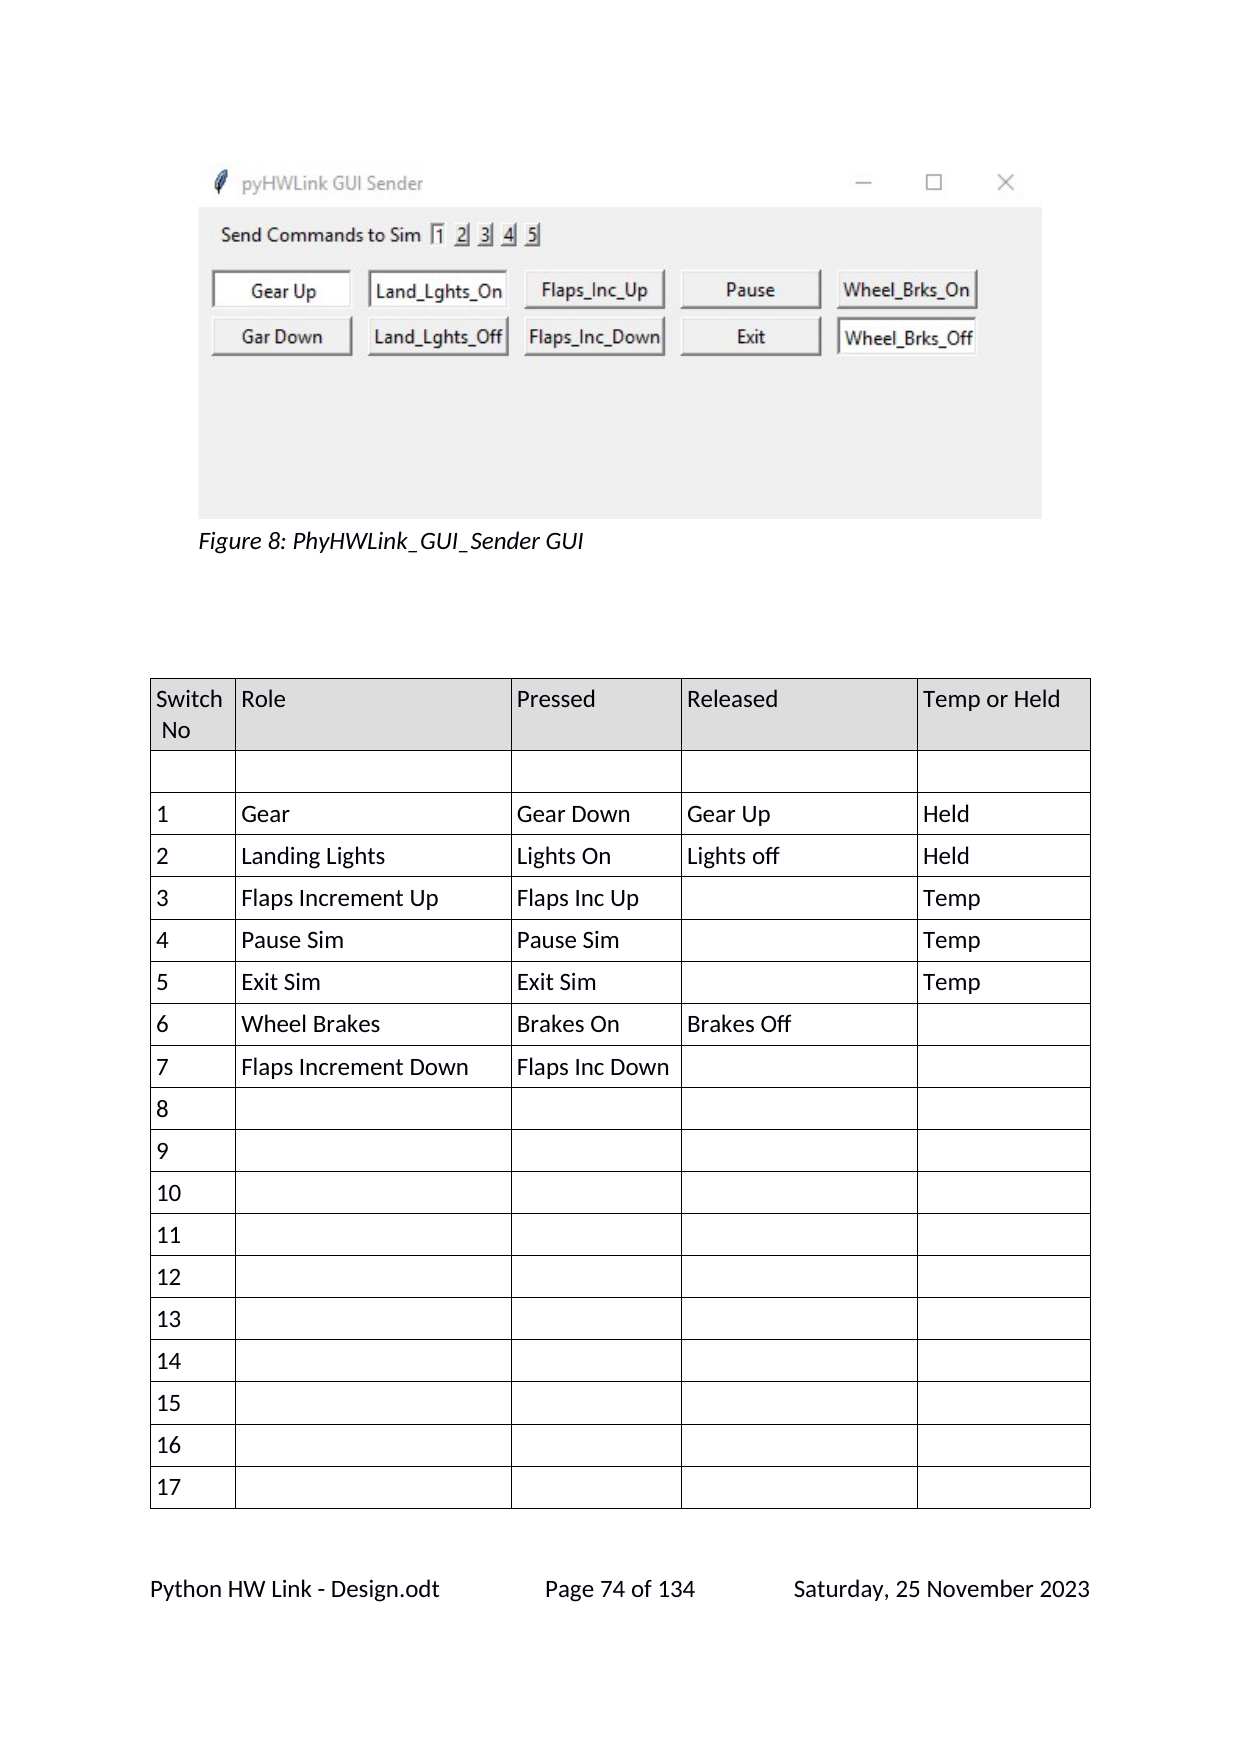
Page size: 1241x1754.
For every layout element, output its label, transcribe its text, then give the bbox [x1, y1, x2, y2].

table_cell 15 [151, 1382, 235, 1423]
table_cell [512, 751, 681, 792]
table_cell Brakes Off [682, 1004, 917, 1045]
table_cell Pause Sim [512, 920, 681, 961]
table_cell [918, 1004, 1090, 1045]
table_cell [682, 1046, 917, 1087]
table_cell [918, 1172, 1090, 1213]
table_cell [682, 877, 917, 918]
table_cell [682, 1256, 917, 1297]
table_cell [918, 1088, 1090, 1129]
table_cell [682, 1340, 917, 1381]
table_cell Flaps Increment Up [236, 877, 511, 918]
table_cell [236, 1214, 511, 1255]
table_cell 1 [151, 793, 235, 834]
table_cell Gear [236, 793, 511, 834]
table_cell 17 [151, 1467, 235, 1508]
table_cell [236, 1172, 511, 1213]
table_cell [236, 1088, 511, 1129]
table_cell [682, 962, 917, 1003]
table_cell [236, 1130, 511, 1171]
table_header Role [236, 679, 511, 750]
table_cell Landing Lights [236, 835, 511, 876]
table_cell [918, 1046, 1090, 1087]
table_cell [512, 1130, 681, 1171]
table_cell Flaps Inc Up [512, 877, 681, 918]
table_cell Lights On [512, 835, 681, 876]
table_cell [682, 1172, 917, 1213]
table_cell [918, 1214, 1090, 1255]
table_cell [682, 1467, 917, 1508]
table_cell [682, 1382, 917, 1423]
table_cell [512, 1088, 681, 1129]
table_header Temp or Held [918, 679, 1090, 750]
table_cell Exit Sim [236, 962, 511, 1003]
table_cell [918, 1382, 1090, 1423]
table_cell [682, 920, 917, 961]
table_cell Temp [918, 920, 1090, 961]
table_cell [918, 1425, 1090, 1466]
table_cell 5 [151, 962, 235, 1003]
table_cell [512, 1467, 681, 1508]
table_cell 9 [151, 1130, 235, 1171]
table_cell Temp [918, 877, 1090, 918]
table_cell [682, 1214, 917, 1255]
table_cell Held [918, 835, 1090, 876]
table_cell [236, 1467, 511, 1508]
table_cell Gear Up [682, 793, 917, 834]
table_cell Held [918, 793, 1090, 834]
table_cell [512, 1425, 681, 1466]
table_cell [918, 1467, 1090, 1508]
table_cell Exit Sim [512, 962, 681, 1003]
table_cell [236, 1256, 511, 1297]
table_cell Brakes On [512, 1004, 681, 1045]
table_cell [918, 1298, 1090, 1339]
table_cell [151, 751, 235, 792]
table_cell [512, 1340, 681, 1381]
table_cell [236, 1298, 511, 1339]
table_cell Temp [918, 962, 1090, 1003]
table_cell 14 [151, 1340, 235, 1381]
table_cell [682, 1088, 917, 1129]
table_cell 4 [151, 920, 235, 961]
table_cell 16 [151, 1425, 235, 1466]
table_cell [236, 1425, 511, 1466]
table_cell [512, 1298, 681, 1339]
table_cell 3 [151, 877, 235, 918]
table_cell 12 [151, 1256, 235, 1297]
table_header Pressed [512, 679, 681, 750]
table_cell 10 [151, 1172, 235, 1213]
table_header Released [682, 679, 917, 750]
table_cell Gear Down [512, 793, 681, 834]
table_cell [512, 1256, 681, 1297]
table_cell [682, 1298, 917, 1339]
picture [198, 162, 1042, 519]
table_cell 7 [151, 1046, 235, 1087]
table_cell [918, 751, 1090, 792]
table_cell 6 [151, 1004, 235, 1045]
table_cell 11 [151, 1214, 235, 1255]
table_cell [512, 1214, 681, 1255]
table_cell [236, 1382, 511, 1423]
table_cell [236, 1340, 511, 1381]
table_cell [918, 1340, 1090, 1381]
table_header Switch No [151, 679, 235, 750]
table_cell [918, 1256, 1090, 1297]
text Figure 8: PhyHWLink_GUI_Sender GUI [198, 519, 1042, 556]
table_cell [512, 1172, 681, 1213]
table_cell 8 [151, 1088, 235, 1129]
table_cell [918, 1130, 1090, 1171]
table_cell Wheel Brakes [236, 1004, 511, 1045]
table_cell Flaps Increment Down [236, 1046, 511, 1087]
table_cell Flaps Inc Down [512, 1046, 681, 1087]
table_cell [682, 1130, 917, 1171]
table_cell [236, 751, 511, 792]
table_cell [512, 1382, 681, 1423]
table_cell [682, 751, 917, 792]
table_cell Pause Sim [236, 920, 511, 961]
table_cell Lights off [682, 835, 917, 876]
table_cell 2 [151, 835, 235, 876]
table_cell 13 [151, 1298, 235, 1339]
table_cell [682, 1425, 917, 1466]
